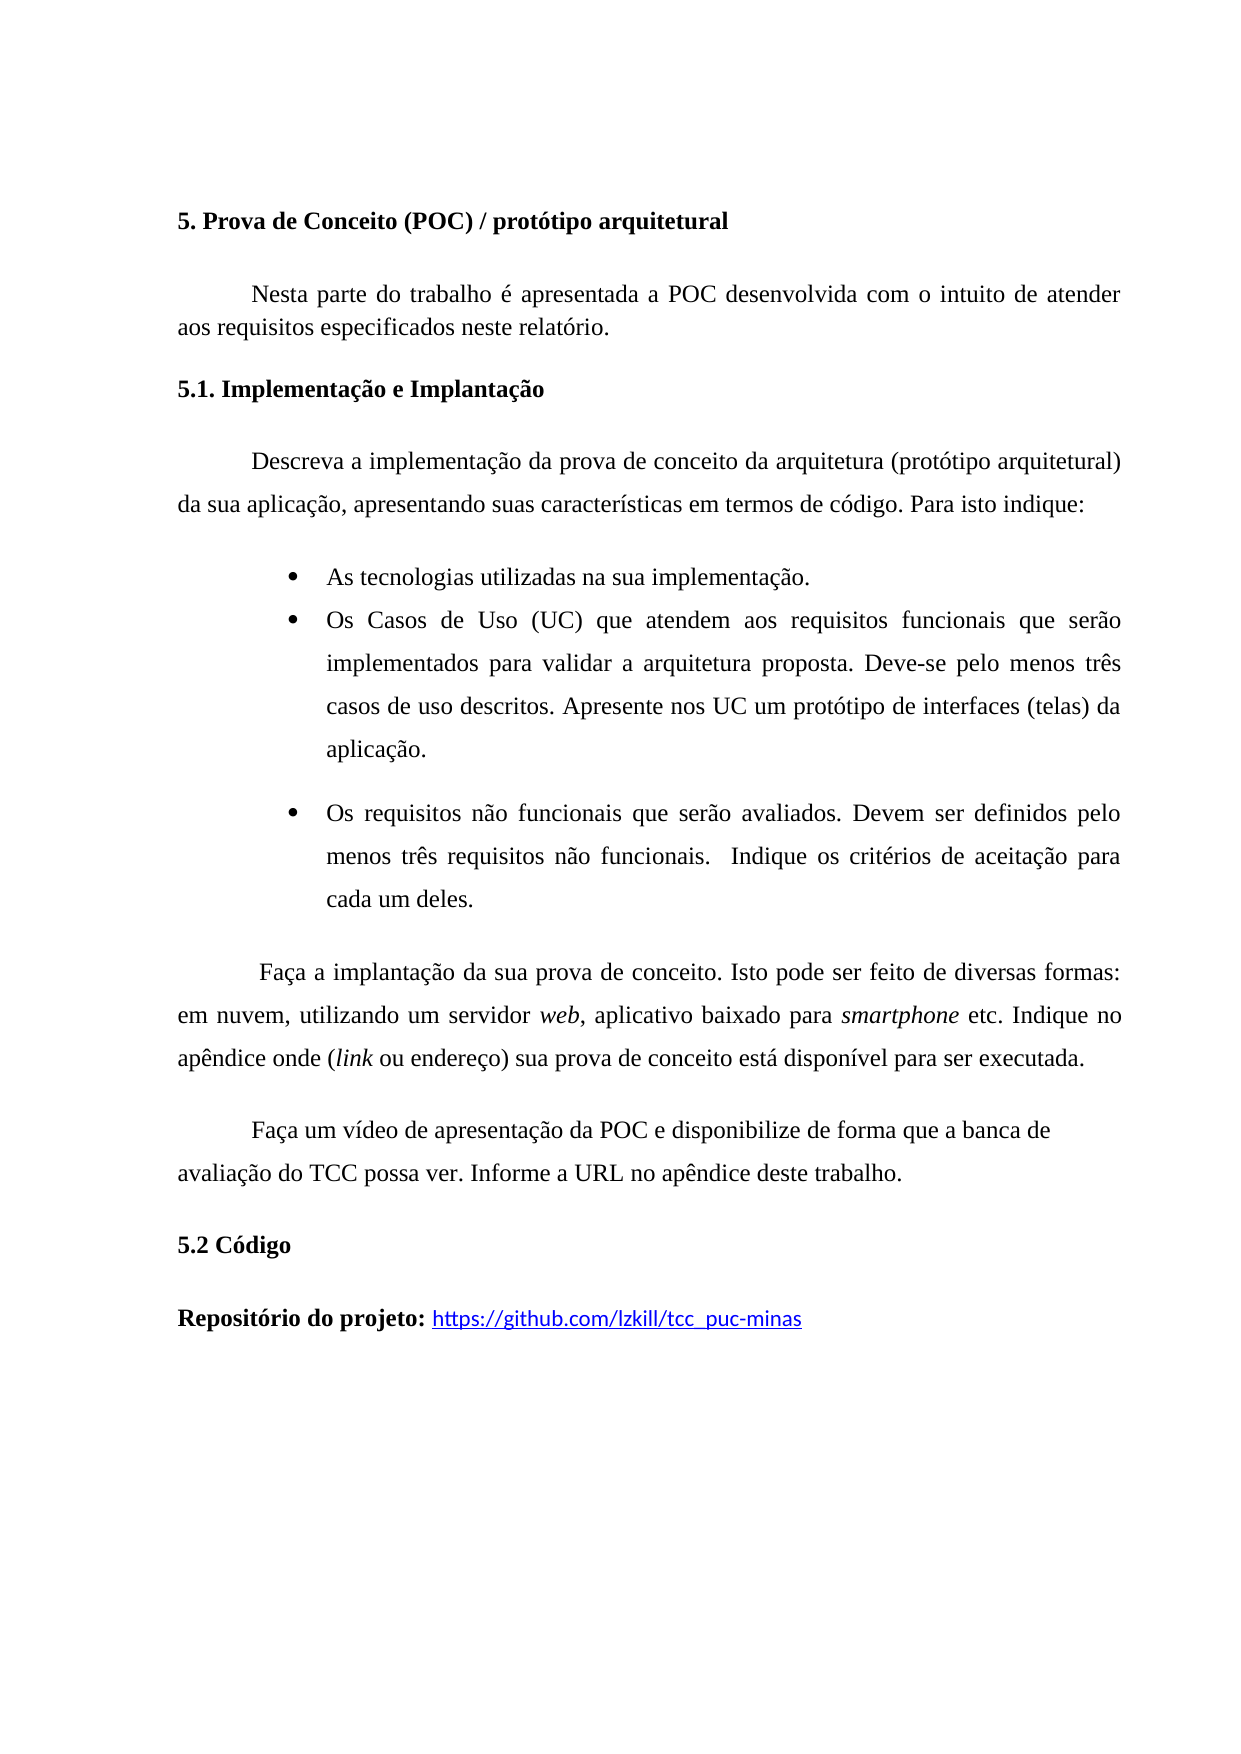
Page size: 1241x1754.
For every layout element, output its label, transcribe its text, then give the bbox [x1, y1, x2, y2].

text Nesta parte do trabalho é apresentada a POC desenvolvida com o intuito de atender aos requisitos especificados neste relatório. [177, 279, 1122, 340]
text Faça um vídeo de apresentação da POC e disponibilize de forma que a banca de avaliação do TCC possa ver. Informe a URL no apêndice deste trabalho. [177, 1115, 1122, 1187]
subtitle 5.1. Implementação e Implantação [177, 374, 1122, 403]
text 5.2 Código [177, 1231, 1122, 1259]
text Descreva a implementação da prova de conceito da arquitetura (protótipo arquitetural) da sua aplicação, apresentando suas características em termos de código. Para isto indique: [177, 446, 1122, 518]
subtitle 5. Prova de Conceito (POC) / protótipo arquitetural [177, 206, 1122, 235]
text Repositório do projeto: https://github.com/lzkill/tcc_puc-minas [177, 1303, 1122, 1332]
list Os requisitos não funcionais que serão avaliados. Devem ser definidos pelo menos três requisitos não funcionais. Indique os critérios de aceitação para cada um deles. [288, 798, 1122, 913]
list Os Casos de Uso (UC) que atendem aos requisitos funcionais que serão implementados para validar a arquitetura proposta. Deve-se pelo menos três casos de uso descritos. Apresente nos UC um protótipo de interfaces (telas) da aplicação. [288, 605, 1122, 763]
list As tecnologias utilizadas na sua implementação. [288, 562, 1122, 590]
text Faça a implantação da sua prova de conceito. Isto pode ser feito de diversas formas: em nuvem, utilizando um servidor web, aplicativo baixado para smartphone etc. Indique no apêndice onde (link ou endereço) sua prova de conceito está disponível para ser executada. [177, 957, 1122, 1072]
